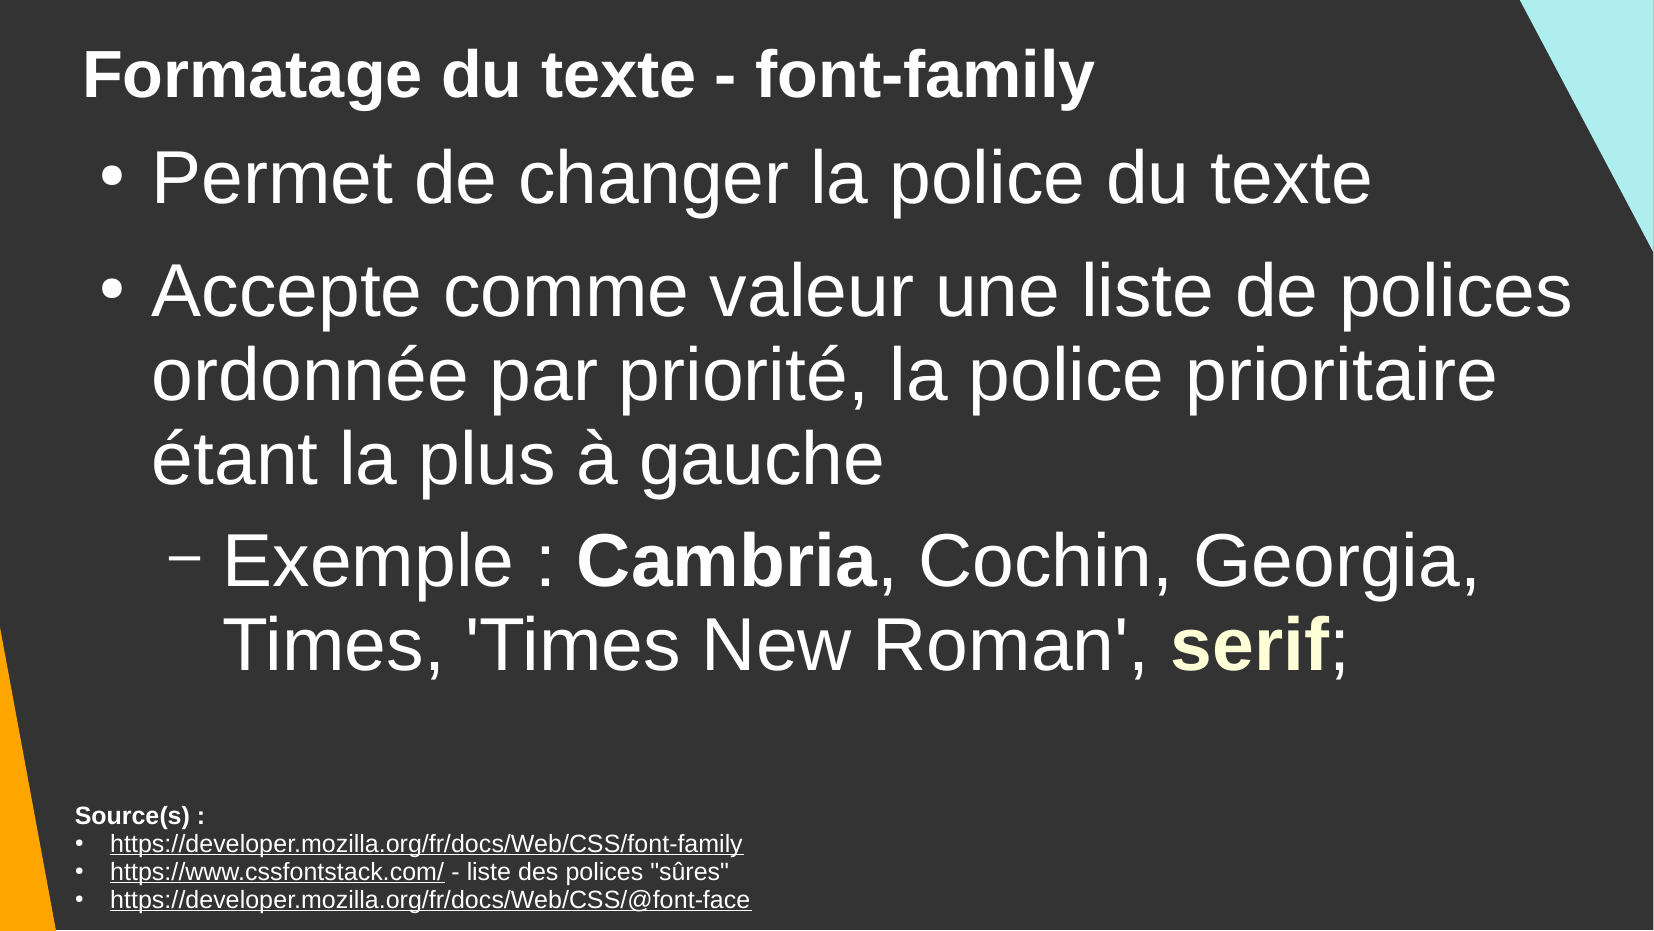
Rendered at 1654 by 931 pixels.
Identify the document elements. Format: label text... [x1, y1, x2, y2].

text_box [0, 627, 57, 931]
text_box [1519, 0, 1654, 254]
title Formatage du texte - font-family [82, 37, 1571, 114]
text_box Source(s) : https://developer.mozilla.org/fr/docs/Web/CSS/font-family https://www.cssfontstack.com/ - liste des polices "sûres" https://developer.mozilla.org/fr/docs/Web/CSS/@font-face [60, 794, 1546, 931]
list Permet de changer la police du texte Accepte comme valeur une liste de polices ordonnée par priorité, la police prioritaire étant la plus à gauche Exemple : Cambria, Cochin, Georgia, Times, 'Times New Roman', serif; [80, 135, 1605, 753]
